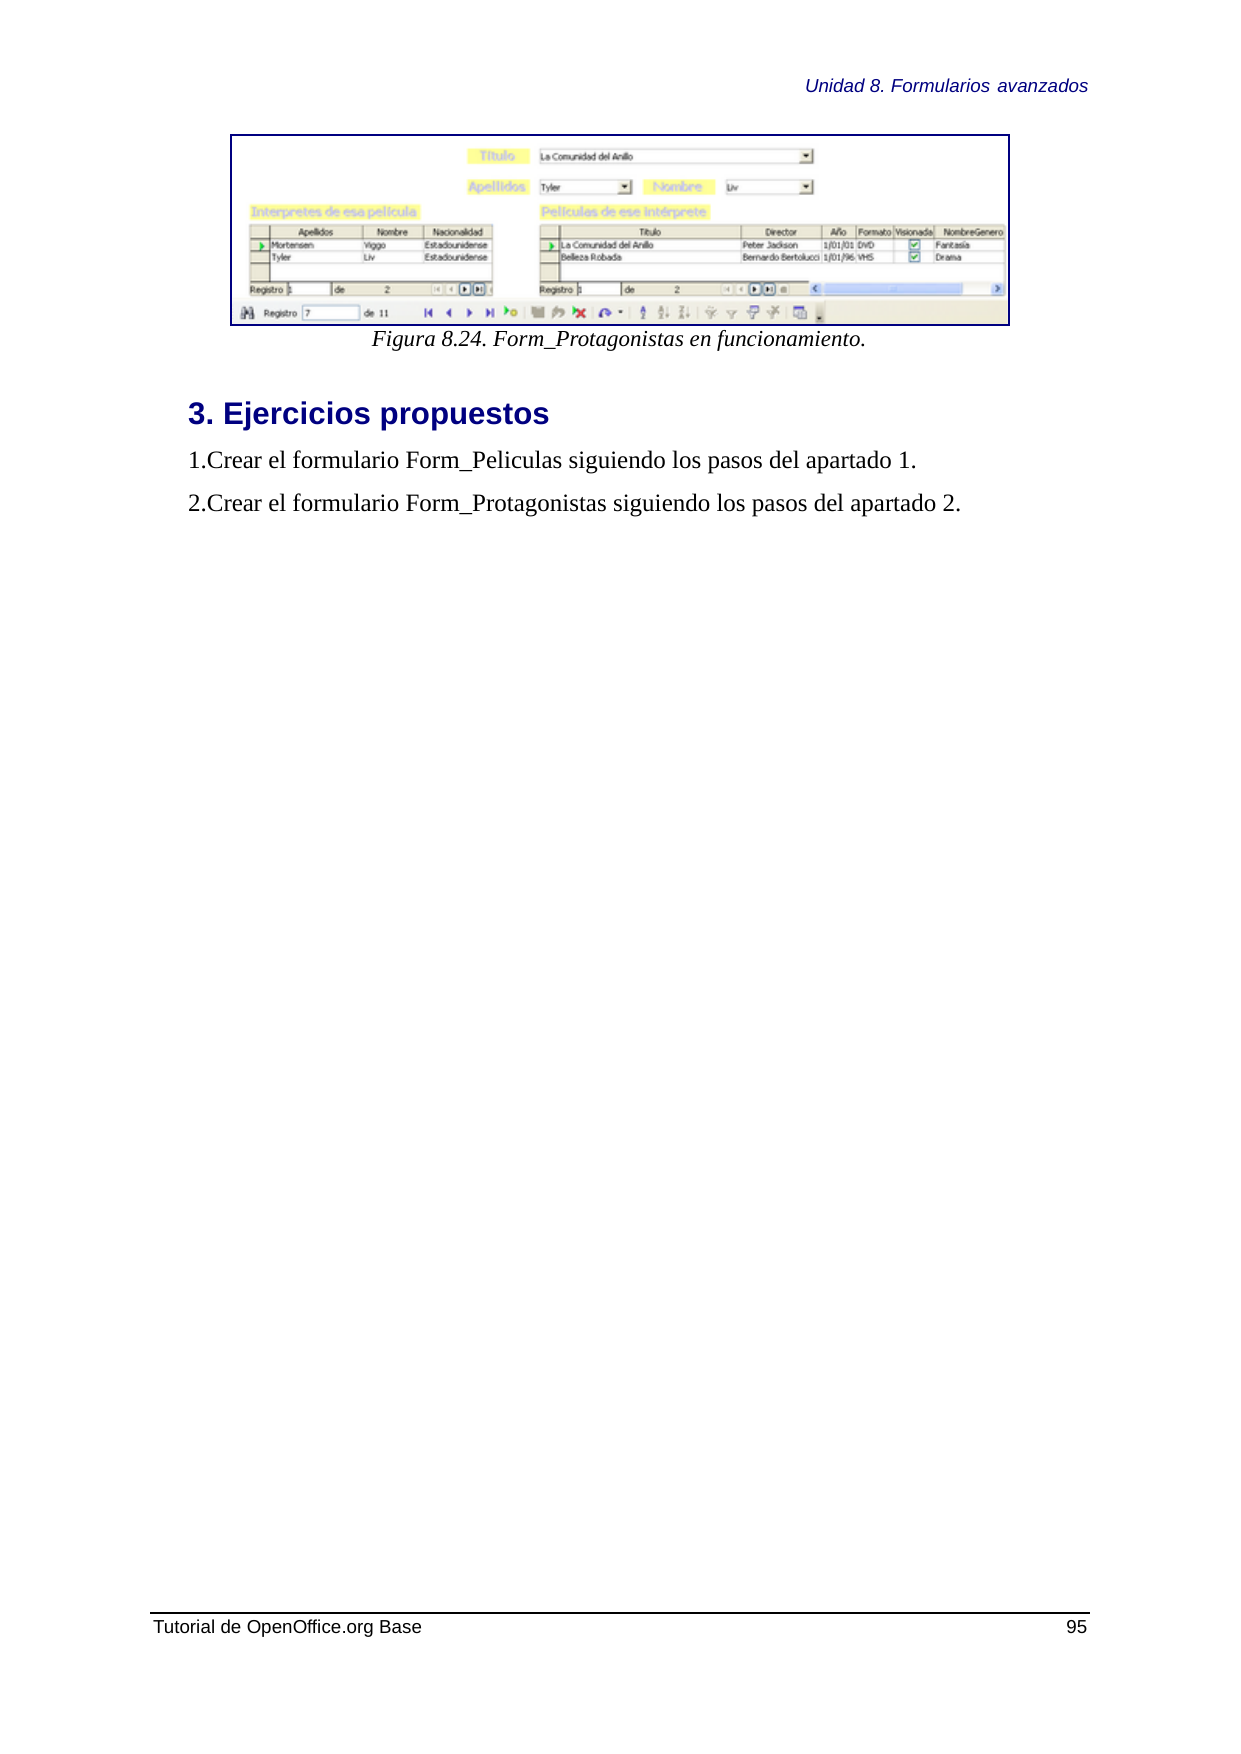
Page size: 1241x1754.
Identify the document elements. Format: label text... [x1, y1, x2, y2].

picture [232, 136, 1008, 324]
subtitle Ejercicios propuestos [188, 397, 1090, 431]
text 1.Crear el formulario Form_Peliculas siguiendo los pasos del apartado 1. [188, 446, 1090, 474]
text 2.Crear el formulario Form_Protagonistas siguiendo los pasos del apartado 2. [188, 489, 1090, 516]
text Figura 8.24. Form_Protagonistas en funcionamiento. [150, 324, 1090, 352]
